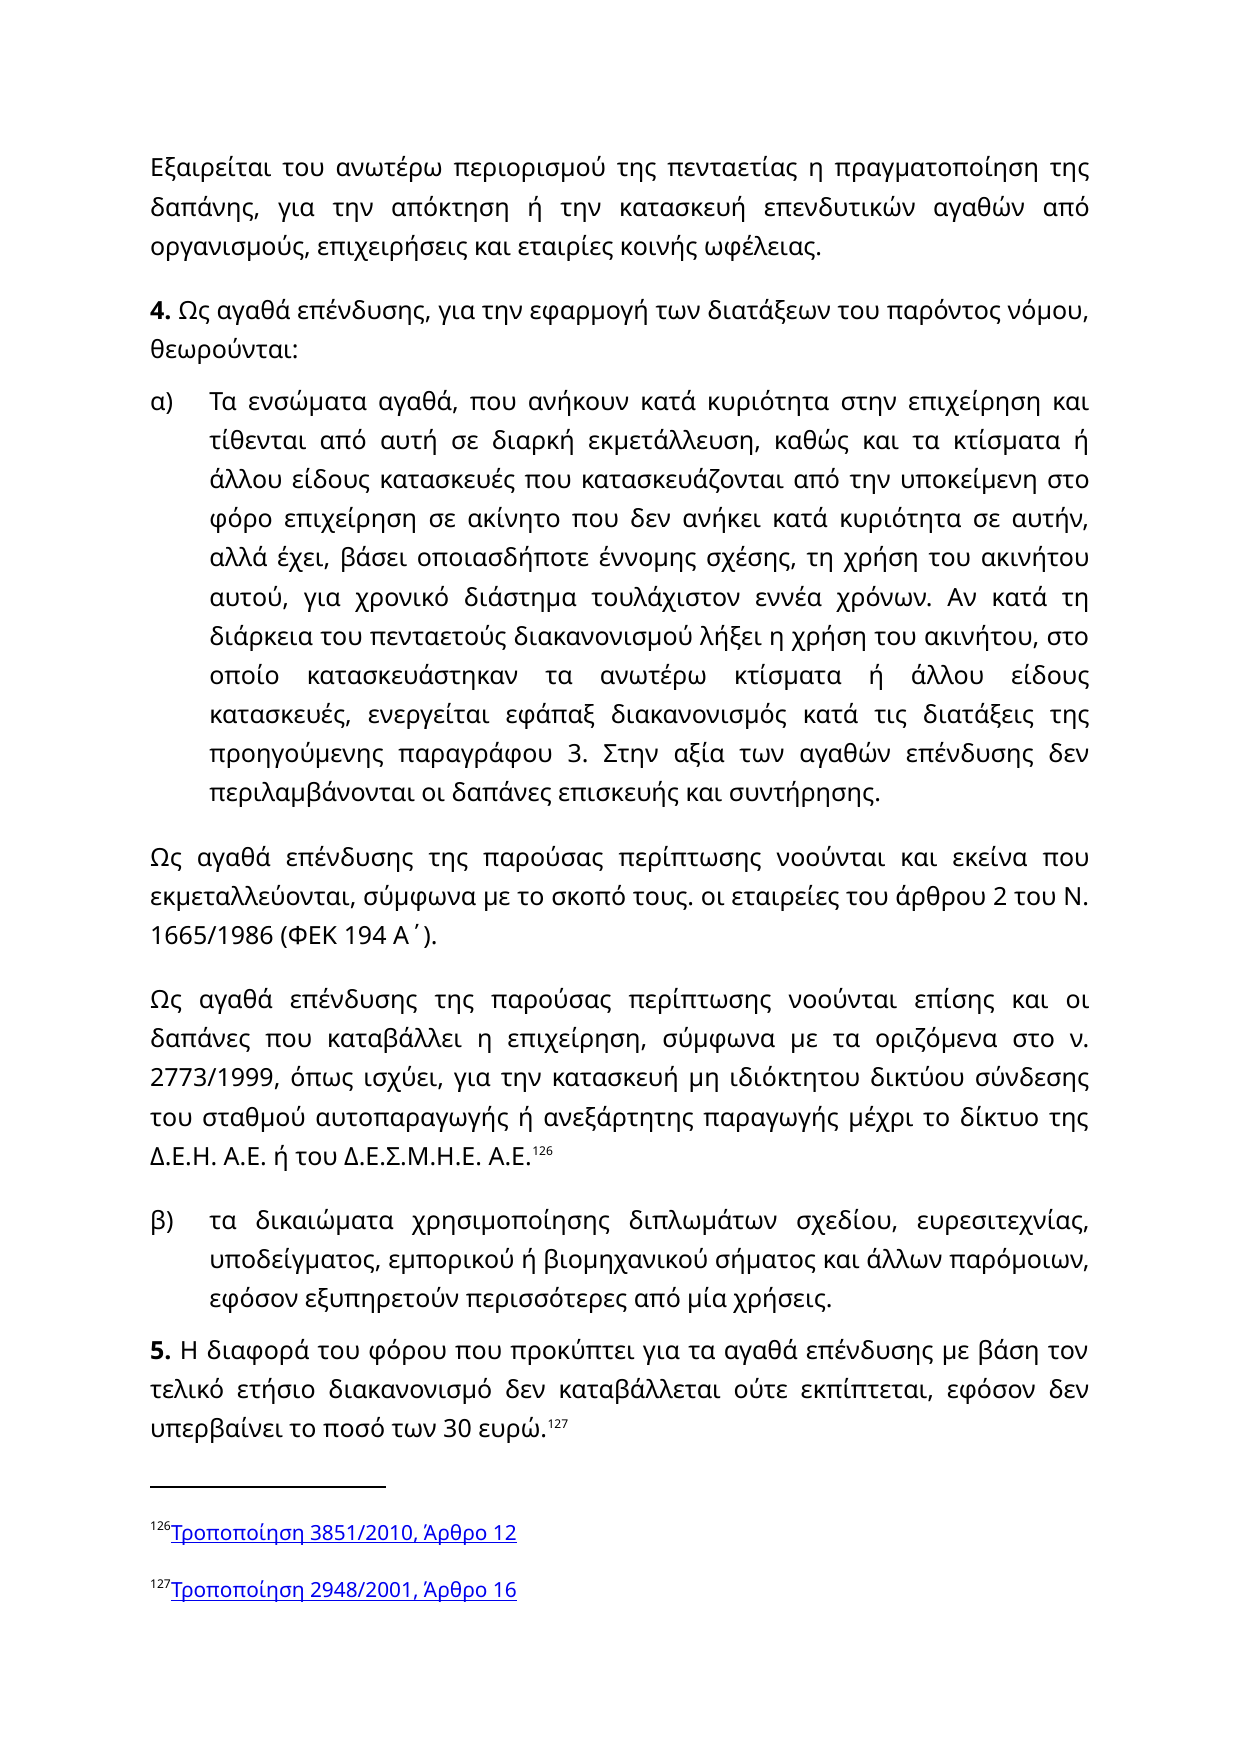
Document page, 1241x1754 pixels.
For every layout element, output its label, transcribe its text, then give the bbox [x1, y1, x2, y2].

text 5. Η διαφορά του φόρου που προκύπτει για τα αγαθά επένδυσης με βάση τον τελικό ετήσιο διακανονισμό δεν καταβάλλεται ούτε εκπίπτεται, εφόσον δεν υπερβαίνει το ποσό των 30 ευρώ. [150, 1332, 1090, 1445]
text Ως αγαθά επένδυσης της παρούσας περίπτωσης νοούνται επίσης και οι δαπάνες που καταβάλλει η επιχείρηση, σύμφωνα με τα οριζόμενα στο ν. 2773/1999, όπως ισχύει, για την κατασκευή μη ιδιόκτητου δικτύου σύνδεσης του σταθμού αυτοπαραγωγής ή ανεξάρτητης παραγωγής μέχρι το δίκτυο της Δ.Ε.Η. Α.Ε. ή του Δ.Ε.Σ.Μ.Η.Ε. Α.Ε. [150, 982, 1090, 1172]
text Εξαιρείται του ανωτέρω περιορισμού της πενταετίας η πραγματοποίηση της δαπάνης, για την απόκτηση ή την κατασκευή επενδυτικών αγαθών από οργανισμούς, επιχειρήσεις και εταιρίες κοινής ωφέλειας. [150, 150, 1090, 262]
text Τροποποίηση 3851/2010, Άρθρο 12 [150, 1518, 1090, 1546]
list α) Τα ενσώματα αγαθά, που ανήκουν κατά κυριότητα στην επιχείρηση και τίθενται από αυτή σε διαρκή εκμετάλλευση, καθώς και τα κτίσματα ή άλλου είδους κατασκευές που κατασκευάζονται από την υποκείμενη στο φόρο επιχείρηση σε ακίνητο που δεν ανήκει κατά κυριότητα σε αυτήν, αλλά έχει, βάσει οποιασδήποτε έννομης σχέσης, τη χρήση του ακινήτου αυτού, για χρονικό διάστημα τουλάχιστον εννέα χρόνων. Αν κατά τη διάρκεια του πενταετούς διακανονισμού λήξει η χρήση του ακινήτου, στο οποίο κατασκευάστηκαν τα ανωτέρω κτίσματα ή άλλου είδους κατασκευές, ενεργείται εφάπαξ διακανονισμός κατά τις διατάξεις της προηγούμενης παραγράφου 3. Στην αξία των αγαθών επένδυσης δεν περιλαμβάνονται οι δαπάνες επισκευής και συντήρησης. [150, 383, 1090, 809]
text Τροποποίηση 2948/2001, Άρθρο 16 [150, 1576, 1090, 1604]
text Ως αγαθά επένδυσης της παρούσας περίπτωσης νοούνται και εκείνα που εκμεταλλεύονται, σύμφωνα με το σκοπό τους. οι εταιρείες του άρθρου 2 του Ν. 1665/1986 (ΦΕΚ 194 Α΄). [150, 839, 1090, 952]
text 4. Ως αγαθά επένδυσης, για την εφαρμογή των διατάξεων του παρόντος νόμου, θεωρούνται: [150, 292, 1090, 366]
list β) τα δικαιώματα χρησιμοποίησης διπλωμάτων σχεδίου, ευρεσιτεχνίας, υποδείγματος, εμπορικού ή βιομηχανικού σήματος και άλλων παρόμοιων, εφόσον εξυπηρετούν περισσότερες από μία χρήσεις. [150, 1202, 1090, 1315]
